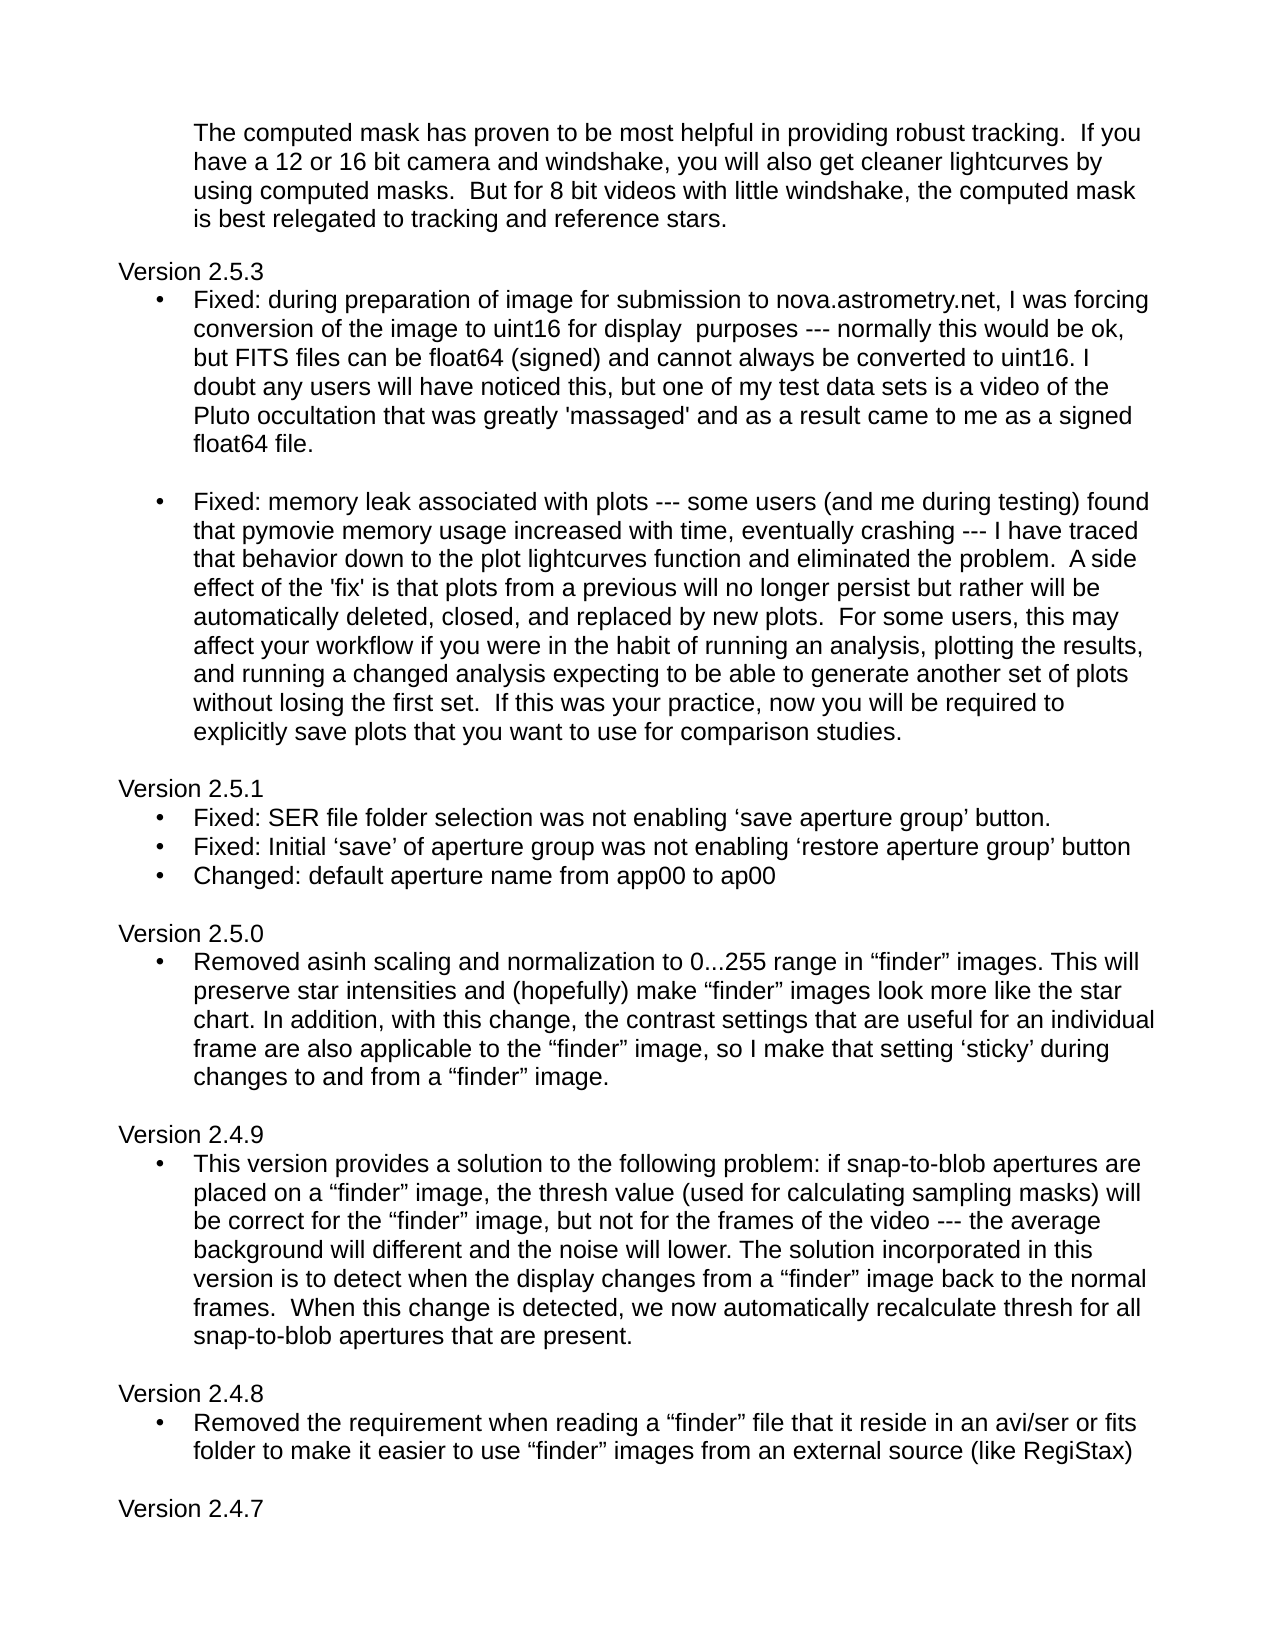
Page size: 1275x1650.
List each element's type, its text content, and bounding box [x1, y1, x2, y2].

text Version 2.4.7 [118, 1494, 1157, 1523]
list Fixed: memory leak associated with plots --- some users (and me during testing) found that pymovie memory usage increased with time, eventually crashing --- I have traced that behavior down to the plot lightcurves function and eliminated the problem. A side effect of the 'fix' is that plots from a previous will no longer persist but rather will be automatically deleted, closed, and replaced by new plots. For some users, this may affect your workflow if you were in the habit of running an analysis, plotting the results, and running a changed analysis expecting to be able to generate another set of plots without losing the first set. If this was your practice, now you will be required to explicitly save plots that you want to use for comparison studies. [156, 487, 1157, 774]
list Removed asinh scaling and normalization to 0...255 range in “finder” images. This will preserve star intensities and (hopefully) make “finder” images look more like the star chart. In addition, with this change, the contrast settings that are useful for an individual frame are also applicable to the “finder” image, so I make that setting ‘sticky’ during changes to and from a “finder” image. [156, 947, 1157, 1120]
text Version 2.4.8 [118, 1379, 1157, 1407]
list Fixed: Initial ‘save’ of aperture group was not enabling ‘restore aperture group’ button [156, 832, 1157, 861]
text Version 2.5.1 [118, 774, 1157, 803]
text Version 2.5.0 [118, 918, 1157, 947]
text Version 2.5.3 [118, 257, 1157, 286]
text Version 2.4.9 [118, 1120, 1157, 1149]
list Changed: default aperture name from app00 to ap00 [156, 861, 1157, 918]
list This version provides a solution to the following problem: if snap-to-blob apertures are placed on a “finder” image, the thresh value (used for calculating sampling masks) will be correct for the “finder” image, but not for the frames of the video --- the average background will different and the noise will lower. The solution incorporated in this version is to detect when the display changes from a “finder” image back to the normal frames. When this change is detected, we now automatically recalculate thresh for all snap-to-blob apertures that are present. [156, 1149, 1157, 1379]
list Fixed: SER file folder selection was not enabling ‘save aperture group’ button. [156, 803, 1157, 832]
list Removed the requirement when reading a “finder” file that it reside in an avi/ser or fits folder to make it easier to use “finder” images from an external source (like RegiStax) [156, 1407, 1157, 1494]
list Fixed: during preparation of image for submission to nova.astrometry.net, I was forcing conversion of the image to uint16 for display purposes --- normally this would be ok, but FITS files can be float64 (signed) and cannot always be converted to uint16. I doubt any users will have noticed this, but one of my test data sets is a video of the Pluto occultation that was greatly 'massaged' and as a result came to me as a signed float64 file. [156, 286, 1157, 487]
list The computed mask has proven to be most helpful in providing robust tracking. If you have a 12 or 16 bit camera and windshake, you will also get cleaner lightcurves by using computed masks. But for 8 bit videos with little windshake, the computed mask is best relegated to tracking and reference stars. [156, 118, 1157, 257]
